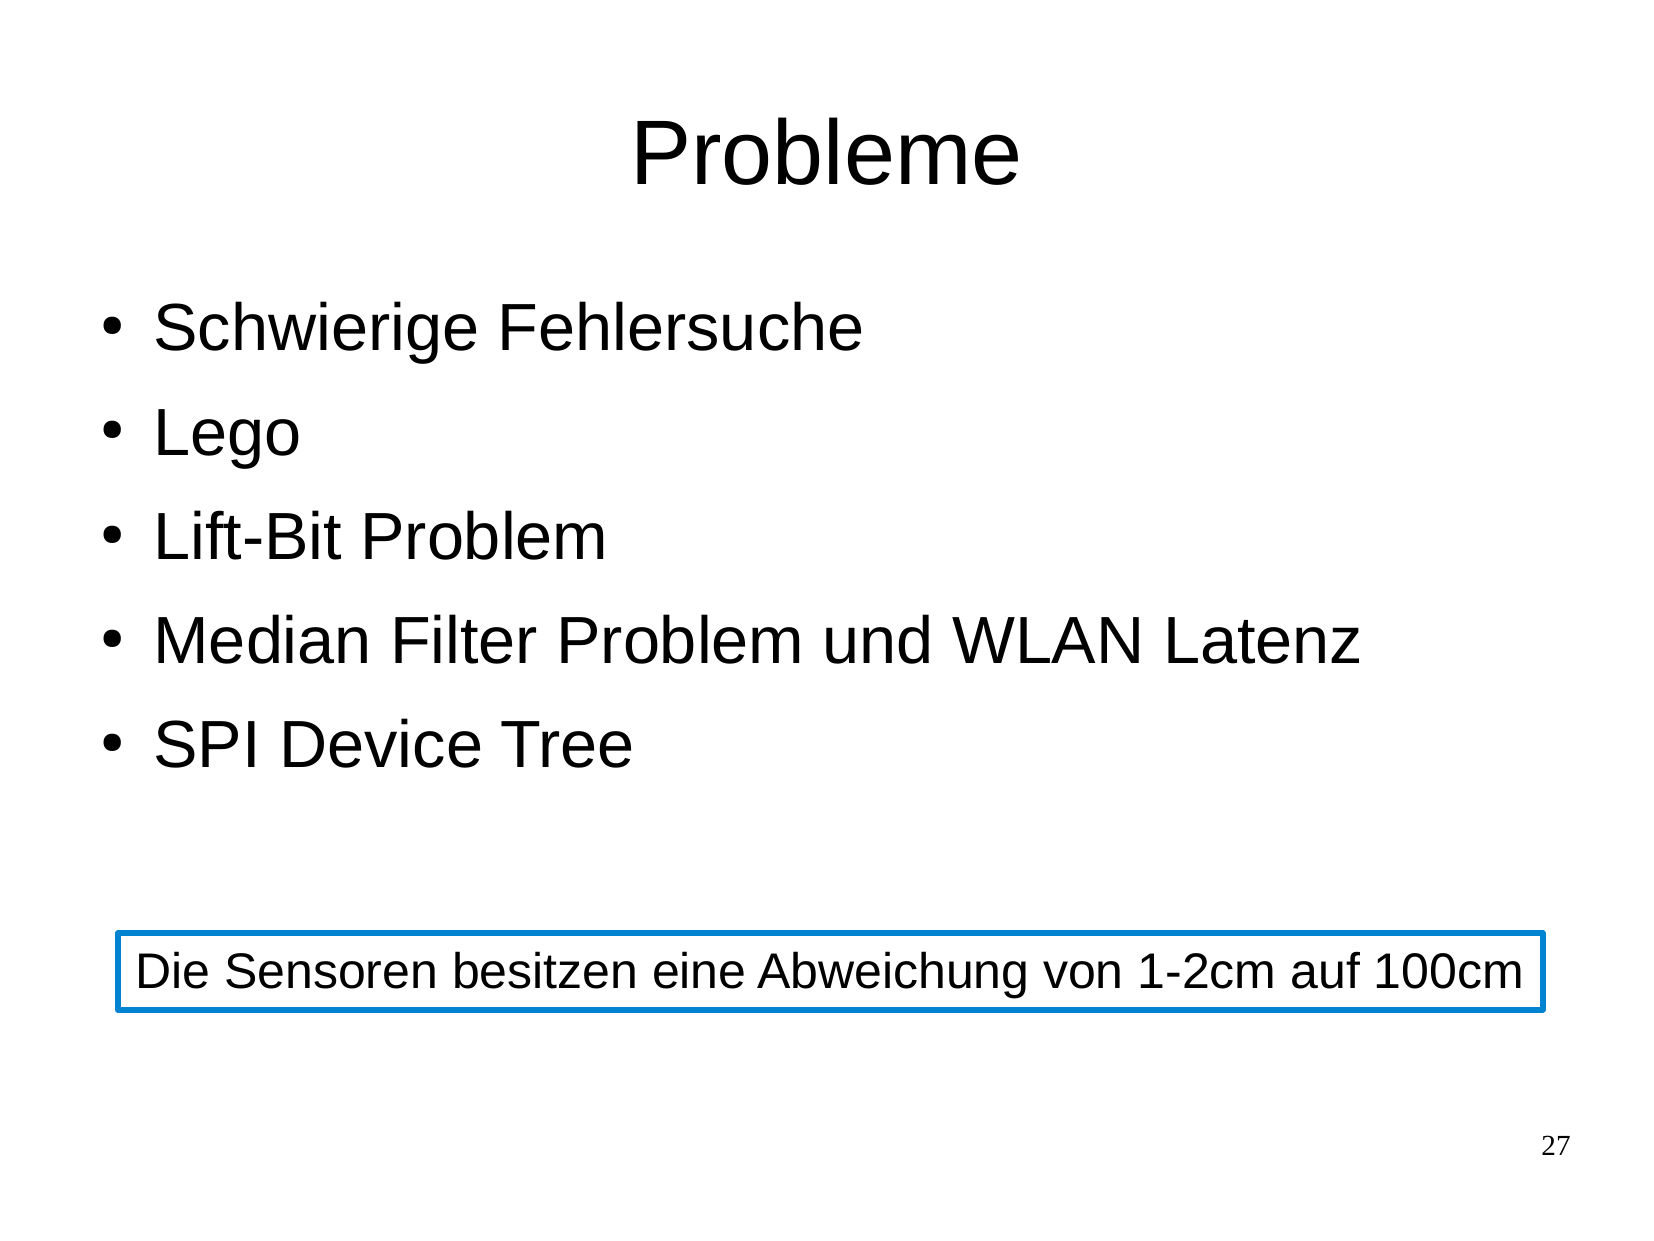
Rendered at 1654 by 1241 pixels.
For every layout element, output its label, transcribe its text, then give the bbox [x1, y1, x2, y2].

text_box Die Sensoren besitzen eine Abweichung von 1-2cm auf 100cm [118, 933, 1543, 1010]
list Schwierige Fehlersuche Lego Lift-Bit Problem Median Filter Problem und WLAN Latenz SPI Device Tree [82, 290, 1538, 1010]
title Probleme [82, 49, 1571, 257]
